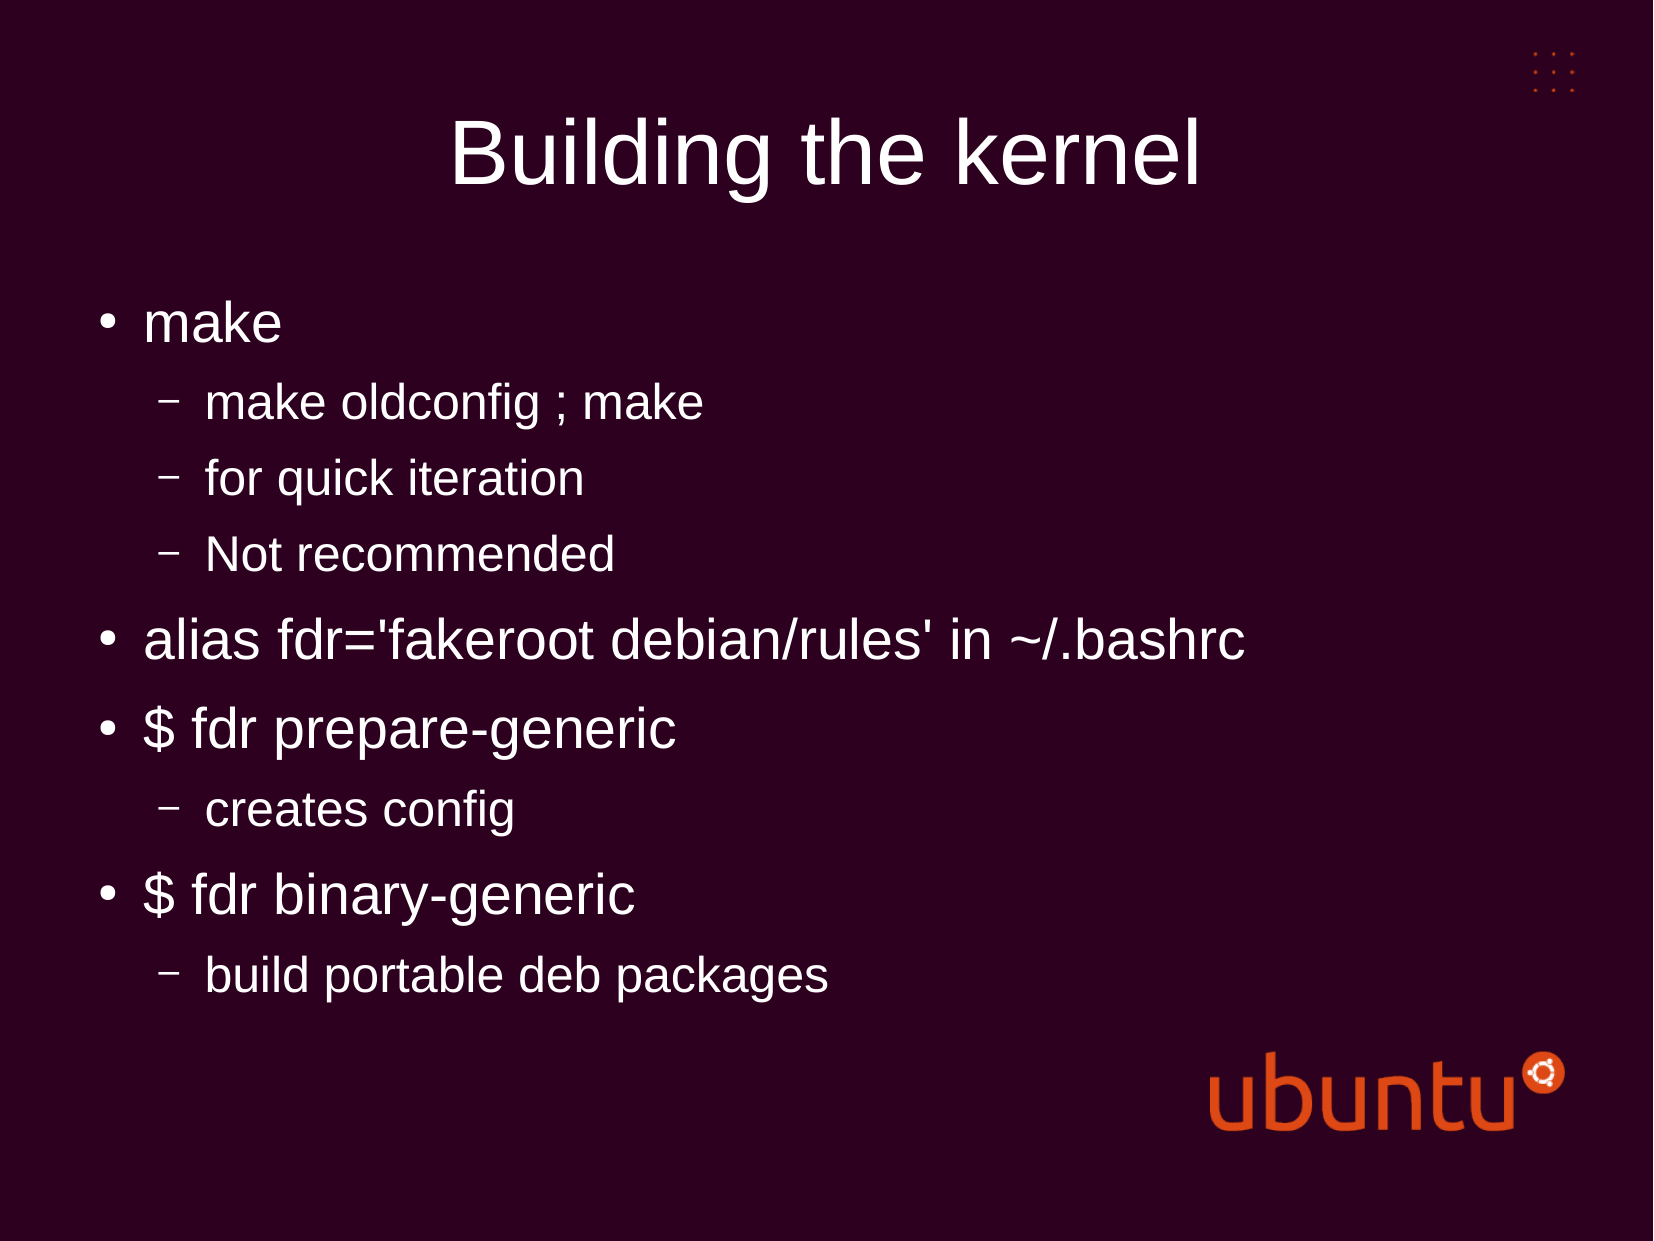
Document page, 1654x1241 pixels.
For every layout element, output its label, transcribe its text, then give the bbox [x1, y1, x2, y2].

title Building the kernel [82, 49, 1571, 257]
picture [1121, 960, 1653, 1223]
picture [1571, 49, 1575, 94]
list make make oldconfig ; make for quick iteration Not recommended alias fdr='fakeroot debian/rules' in ~/.bashrc $ fdr prepare-generic creates config $ fdr binary-generic build portable deb packages [82, 290, 1571, 1010]
